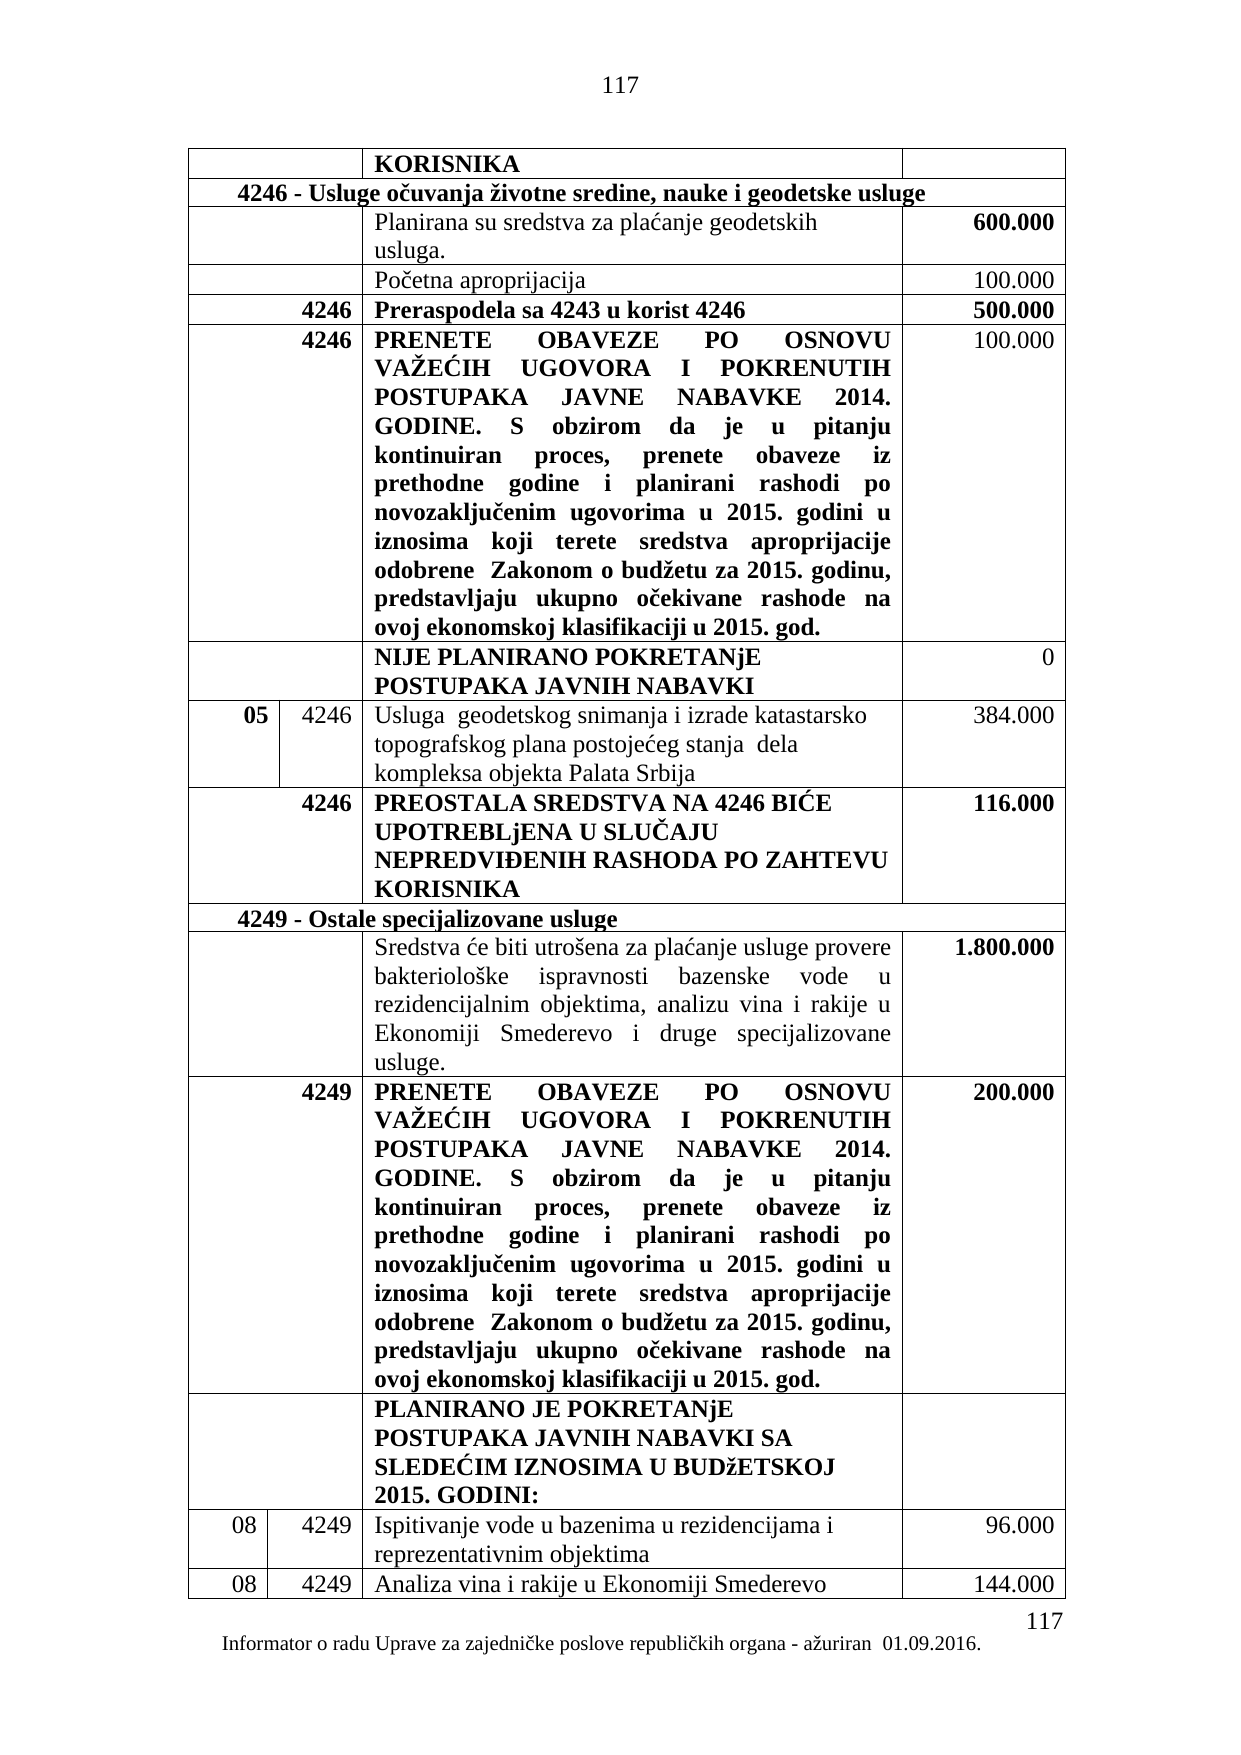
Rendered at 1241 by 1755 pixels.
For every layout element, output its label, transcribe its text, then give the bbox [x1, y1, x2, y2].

table_cell 4249 [268, 1510, 362, 1568]
table_cell 500.000 [903, 295, 1065, 324]
table_cell [189, 265, 362, 294]
table_cell 0 [903, 642, 1065, 699]
table_cell 08 [189, 1569, 267, 1597]
table_cell 200.000 [903, 1077, 1065, 1393]
table_cell NIJE PLANIRANO POKRETANјE POSTUPAKA JAVNIH NABAVKI [363, 642, 902, 699]
table_cell 116.000 [903, 788, 1065, 903]
table_cell 4249 [268, 1569, 362, 1597]
table_cell 4246 - Usluge očuvanja životne sredine, nauke i geodetske usluge [189, 179, 1065, 206]
table_cell 600.000 [903, 207, 1065, 264]
table_cell 4246 [280, 701, 362, 787]
table_cell KORISNIKA [363, 149, 902, 177]
table_cell Analiza vina i rakije u Ekonomiji Smederevo [363, 1569, 902, 1597]
table_cell PRENETE OBAVEZE PO OSNOVU VAŽEĆIH UGOVORA I POKRENUTIH POSTUPAKA JAVNE NABAVKE 2014. GODINE. S obzirom da je u pitanju kontinuiran proces, prenete obaveze iz prethodne godine i planirani rashodi po novozaklјučenim ugovorima u 2015. godini u iznosima koji terete sredstva aproprijacije odobrene Zakonom o budžetu za 2015. godinu, predstavlјaju ukupno očekivane rashode na ovoj ekonomskoj klasifikaciji u 2015. god. [363, 325, 902, 641]
table_cell 4249 - Ostale specijalizovane usluge [189, 904, 1065, 931]
table_cell 4246 [189, 788, 362, 903]
table_cell 4246 [189, 325, 362, 641]
table_cell PREOSTALA SREDSTVA NA 4246 BIĆE UPOTREBLjENA U SLUČAJU NEPREDVIĐENIH RASHODA PO ZAHTEVU KORISNIKA [363, 788, 902, 903]
table_cell 1.800.000 [903, 932, 1065, 1076]
table_cell Planirana su sredstva za plaćanje geodetskih usluga. [363, 207, 902, 264]
table_cell 144.000 [903, 1569, 1065, 1597]
table_cell Početna aproprijacija [363, 265, 902, 294]
table_cell [189, 932, 362, 1076]
table_cell [189, 1394, 362, 1509]
table_cell Ispitivanje vode u bazenima u rezidencijama i reprezentativnim objektima [363, 1510, 902, 1568]
table_cell 4246 [189, 295, 362, 324]
table_cell 05 [189, 701, 279, 787]
table_cell 100.000 [903, 325, 1065, 641]
table_cell Sredstva će biti utrošena za plaćanje usluge provere bakteriološke ispravnosti bazenske vode u rezidencijalnim objektima, analizu vina i rakije u Ekonomiji Smederevo i druge specijalizovane usluge. [363, 932, 902, 1076]
table_cell 384.000 [903, 701, 1065, 787]
table_cell Preraspodela sa 4243 u korist 4246 [363, 295, 902, 324]
table_cell PRENETE OBAVEZE PO OSNOVU VAŽEĆIH UGOVORA I POKRENUTIH POSTUPAKA JAVNE NABAVKE 2014. GODINE. S obzirom da je u pitanju kontinuiran proces, prenete obaveze iz prethodne godine i planirani rashodi po novozaklјučenim ugovorima u 2015. godini u iznosima koji terete sredstva aproprijacije odobrene Zakonom o budžetu za 2015. godinu, predstavlјaju ukupno očekivane rashode na ovoj ekonomskoj klasifikaciji u 2015. god. [363, 1077, 902, 1393]
table_cell [189, 207, 362, 264]
table_cell Usluga geodetskog snimanja i izrade katastarsko topografskog plana postojećeg stanja dela kompleksa objekta Palata Srbija [363, 701, 902, 787]
table_cell 08 [189, 1510, 267, 1568]
table_cell 4249 [189, 1077, 362, 1393]
table_cell [903, 1394, 1065, 1509]
table_cell 96.000 [903, 1510, 1065, 1568]
table_cell [189, 149, 362, 177]
table_cell [189, 642, 362, 699]
table_cell 100.000 [903, 265, 1065, 294]
table_cell [903, 149, 1065, 177]
table_cell PLANIRANO JE POKRETANјE POSTUPAKA JAVNIH NABAVKI SA SLEDEĆIM IZNOSIMA U BUDžETSKOJ 2015. GODINI: [363, 1394, 902, 1509]
